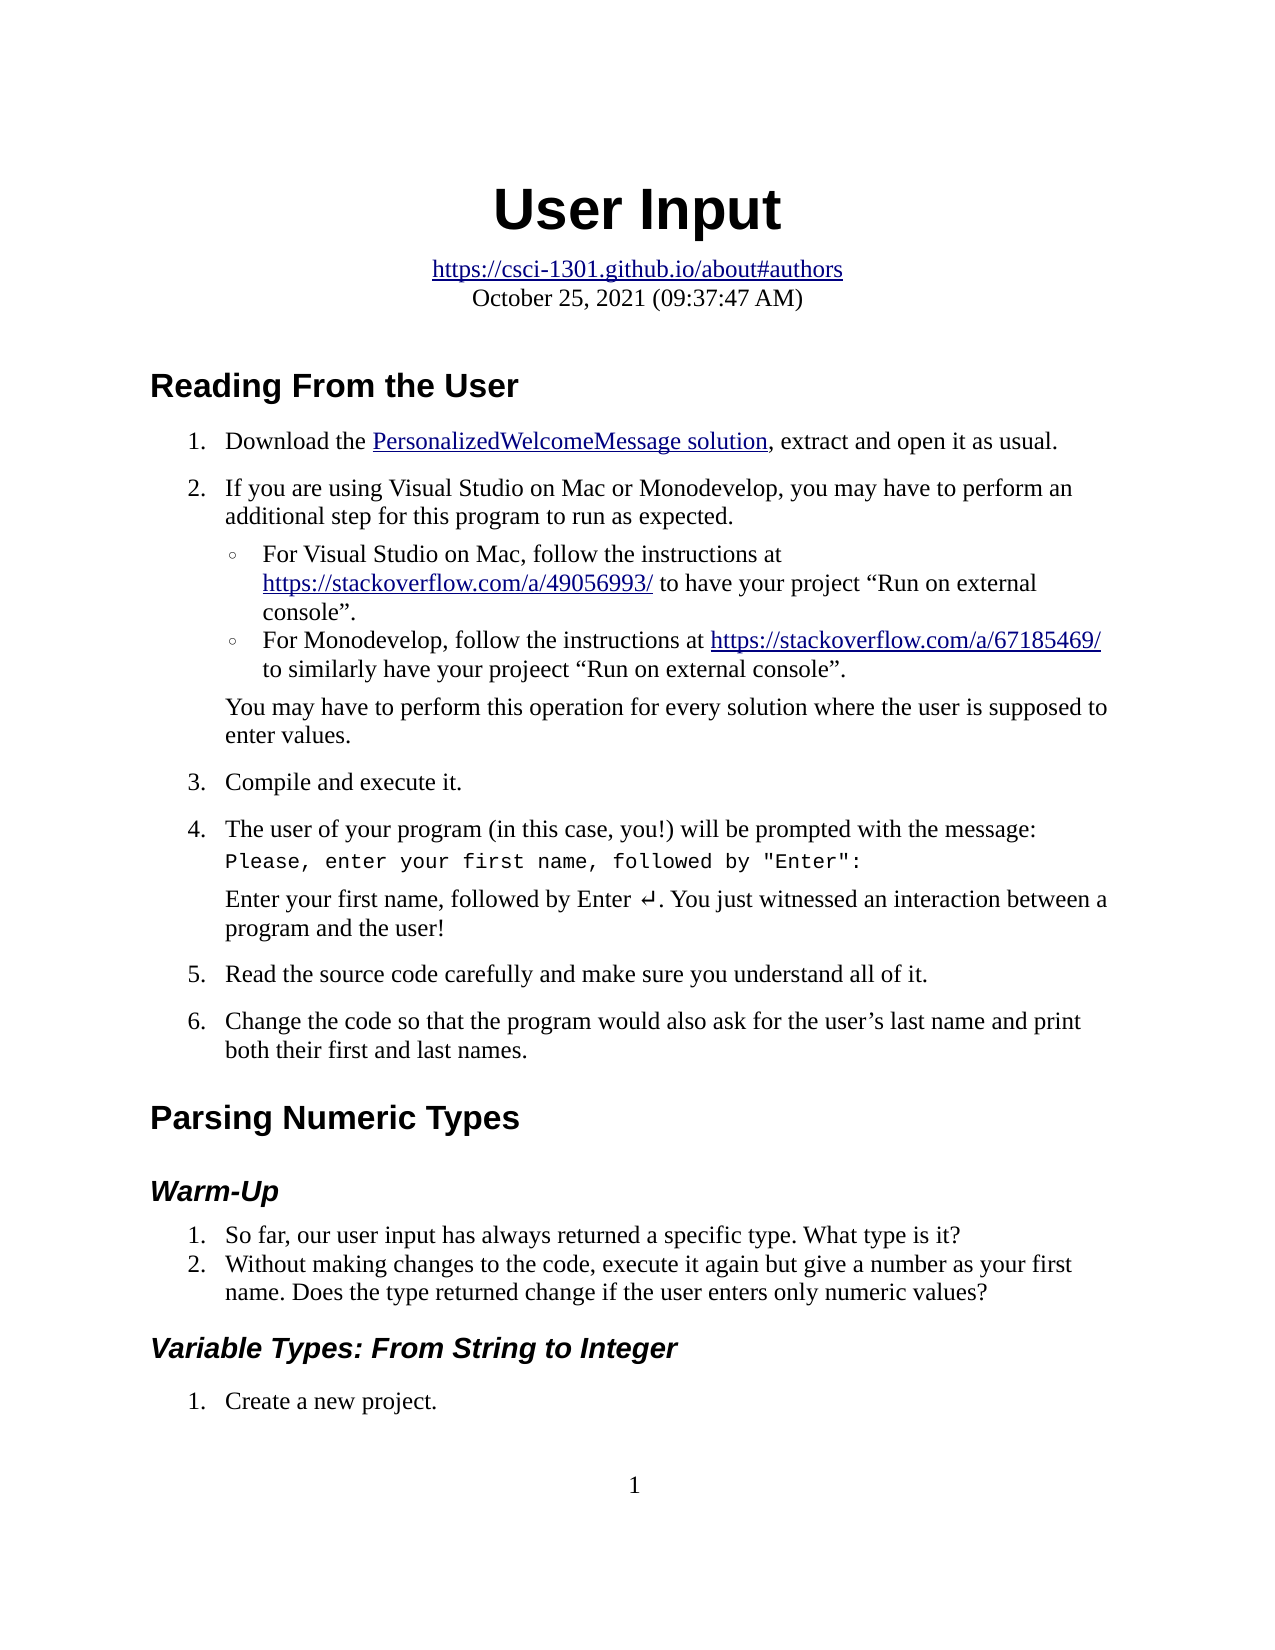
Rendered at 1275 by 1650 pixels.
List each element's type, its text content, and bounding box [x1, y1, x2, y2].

list Without making changes to the code, execute it again but give a number as your first name. Does the type returned change if the user enters only numeric values? [187, 1249, 1125, 1306]
list Please, enter your first name, followed by "Enter": [187, 852, 1125, 875]
subtitle Parsing Numeric Types [150, 1098, 1125, 1136]
text October 25, 2021 (09:37:47 AM) [150, 283, 1125, 312]
title User Input [150, 175, 1125, 242]
list Create a new project. [187, 1386, 1125, 1415]
subtitle Variable Types: From String to Integer [150, 1331, 1125, 1365]
list You may have to perform this operation for every solution where the user is supposed to enter values. [187, 692, 1125, 749]
text https://csci-1301.github.io/about#authors [150, 254, 1125, 283]
subtitle Reading From the User [150, 366, 1125, 404]
list So far, our user input has always returned a specific type. What type is it? [187, 1220, 1125, 1249]
list Download the PersonalizedWelcomeMessage solution, extract and open it as usual. [187, 426, 1125, 455]
list Enter your first name, followed by Enter ↵. You just witnessed an interaction between a program and the user! [187, 884, 1125, 942]
list Read the source code carefully and make sure you understand all of it. [187, 959, 1125, 988]
list Compile and execute it. [187, 767, 1125, 796]
list For Visual Studio on Mac, follow the instructions at https://stackoverflow.com/a/49056993/ to have your project “Run on external console”. [225, 539, 1125, 625]
list The user of your program (in this case, you!) will be prompted with the message: [187, 814, 1125, 843]
subtitle Warm-Up [150, 1174, 1125, 1207]
list Change the code so that the program would also ask for the user’s last name and print both their first and last names. [187, 1006, 1125, 1064]
list If you are using Visual Studio on Mac or Monodevelop, you may have to perform an additional step for this program to run as expected. [187, 473, 1125, 530]
list For Monodevelop, follow the instructions at https://stackoverflow.com/a/67185469/ to similarly have your projeect “Run on external console”. [225, 625, 1125, 683]
